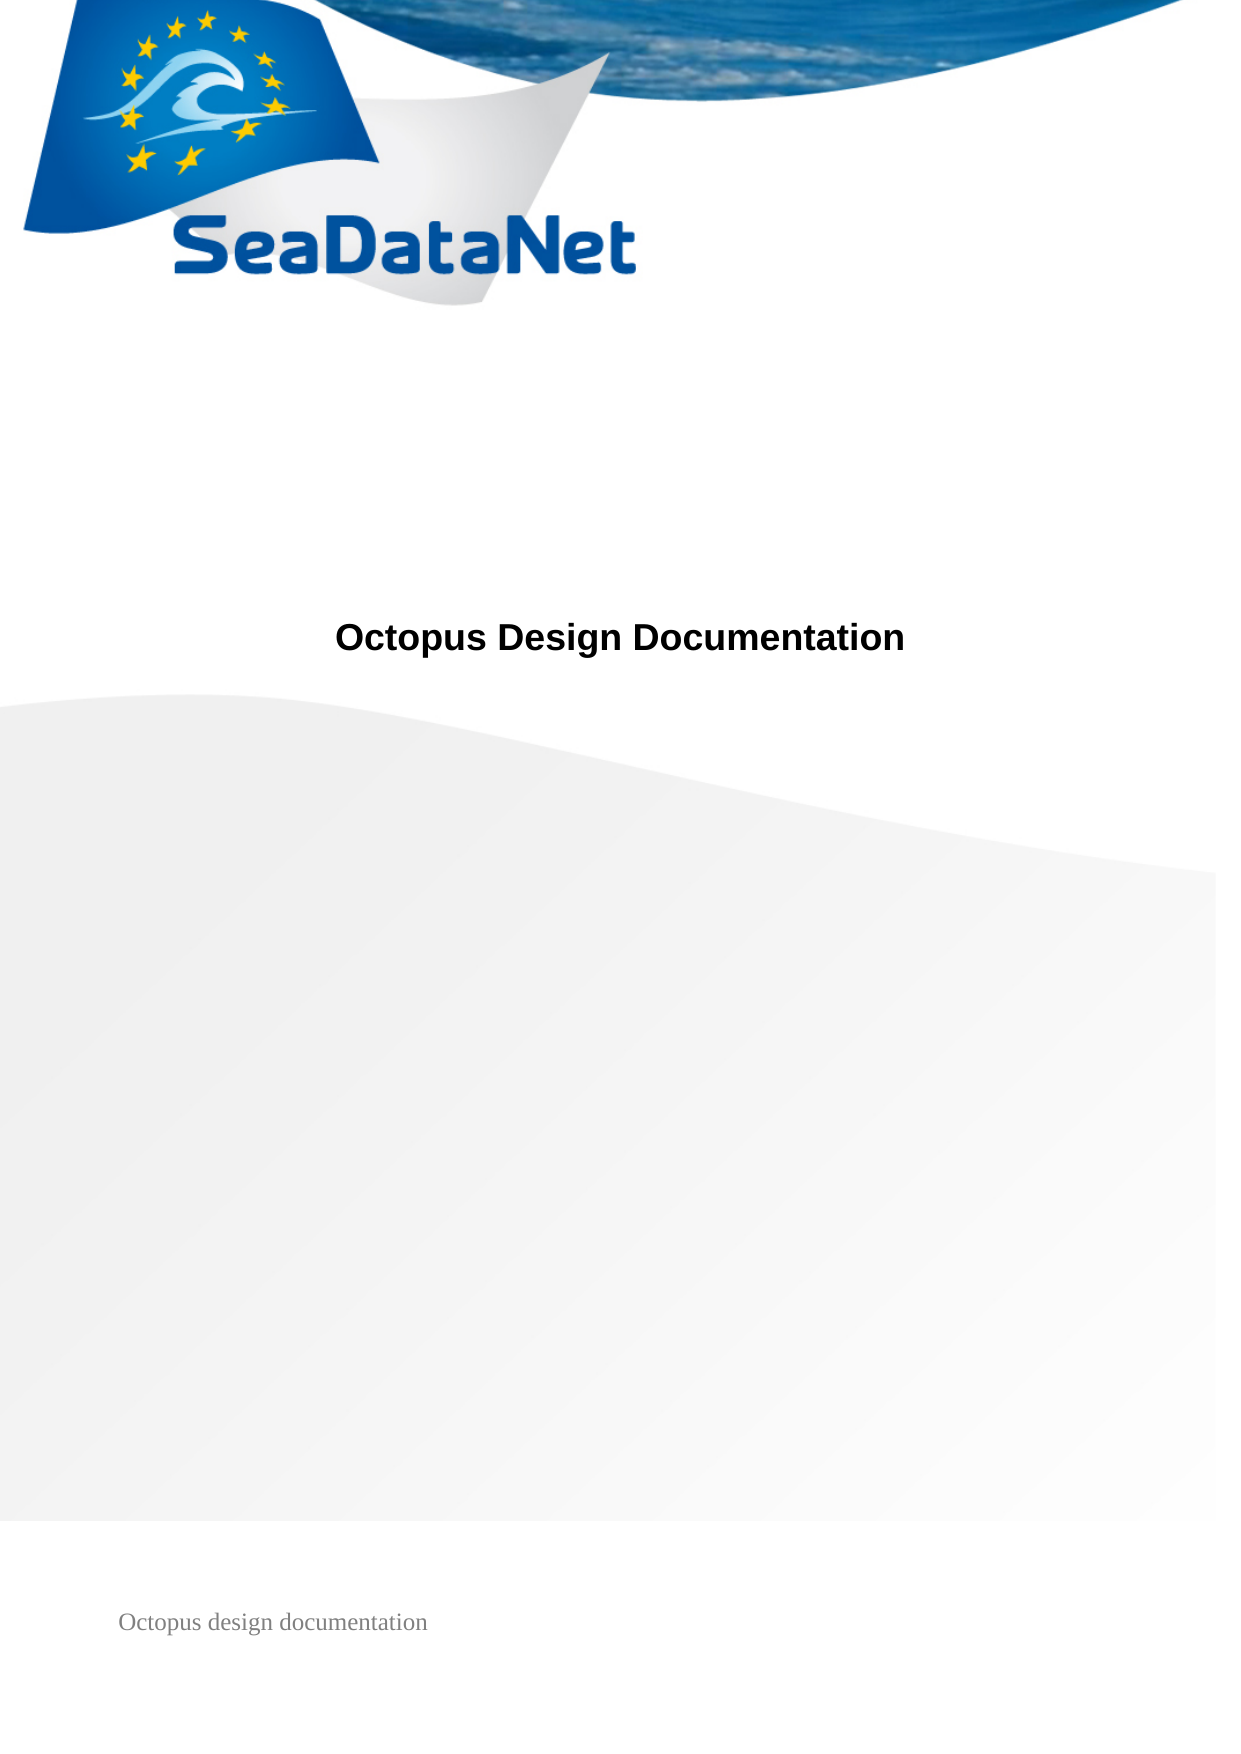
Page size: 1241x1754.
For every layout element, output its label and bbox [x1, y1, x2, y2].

picture [0, 0, 1216, 1521]
